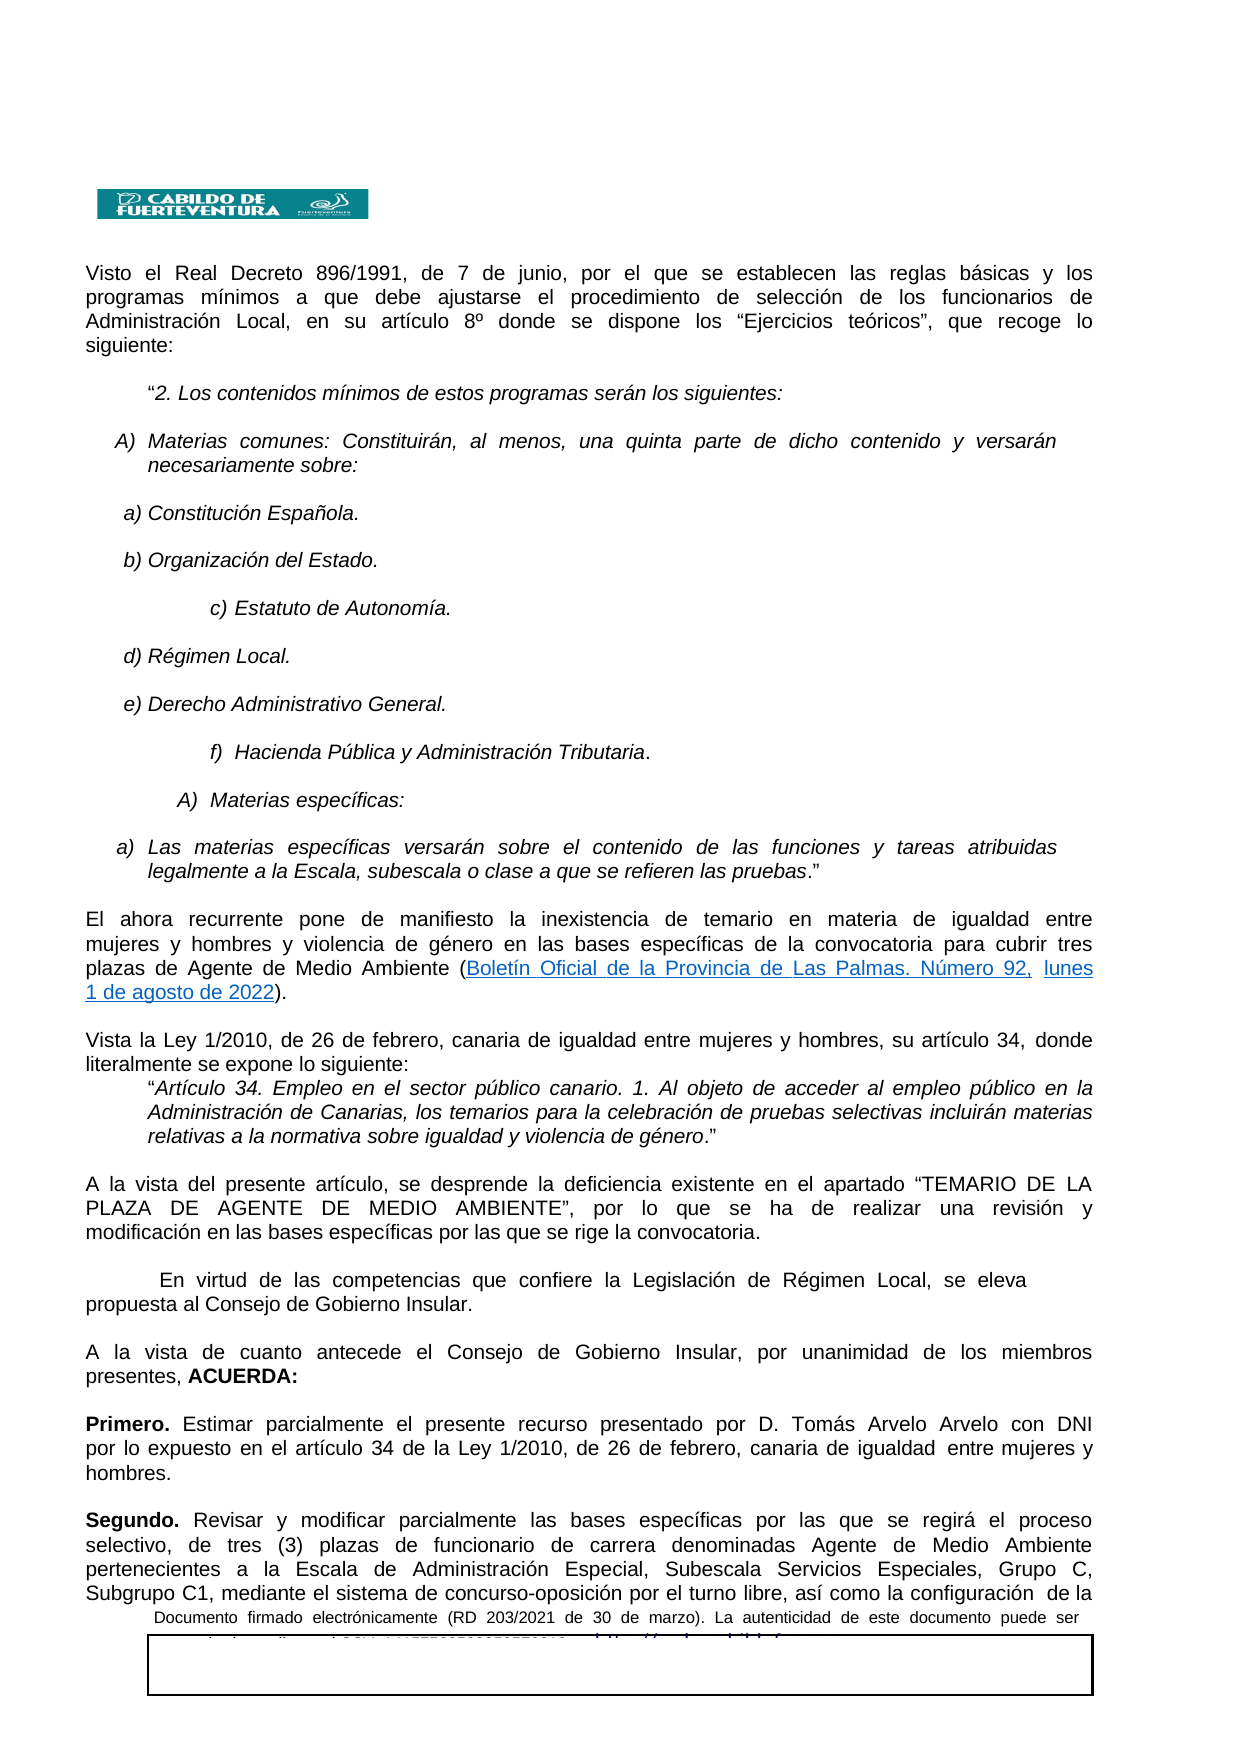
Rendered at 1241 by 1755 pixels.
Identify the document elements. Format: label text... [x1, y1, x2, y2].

text Vista la Ley 1/2010, de 26 de febrero, canaria de igualdad entre mujeres y hombres, su artículo 34, donde literalmente se expone lo siguiente: [85, 1027, 1093, 1076]
text En virtud de las competencias que confiere la Legislación de Régimen Local, se eleva propuesta al Consejo de Gobierno Insular. [85, 1268, 1093, 1316]
text “Artículo 34. Empleo en el sector público canario. 1. Al objeto de acceder al empleo público en la Administración de Canarias, los temarios para la celebración de pruebas selectivas incluirán materias relativas a la normativa sobre igualdad y violencia de género.” [148, 1076, 1093, 1148]
list Hacienda Pública y Administración Tributaria. [210, 739, 1107, 763]
text A la vista del presente artículo, se desprende la deficiencia existente en el apartado “TEMARIO DE LA PLAZA DE AGENTE DE MEDIO AMBIENTE”, por lo que se ha de realizar una revisión y modificación en las bases específicas por las que se rige la convocatoria. [85, 1172, 1093, 1244]
list Materias específicas: [177, 787, 1107, 811]
list Organización del Estado. [123, 548, 1107, 572]
list Régimen Local. [123, 644, 1107, 668]
list Estatuto de Autonomía. [210, 596, 1107, 620]
text Visto el Real Decreto 896/1991, de 7 de junio, por el que se establecen las reglas básicas y los programas mínimos a que debe ajustarse el procedimiento de selección de los funcionarios de Administración Local, en su artículo 8º donde se dispone los “Ejercicios teóricos”, que recoge lo siguiente: [85, 260, 1093, 357]
text A la vista de cuanto antecede el Consejo de Gobierno Insular, por unanimidad de los miembros presentes, ACUERDA: [85, 1340, 1093, 1388]
text El ahora recurrente pone de manifiesto la inexistencia de temario en materia de igualdad entre mujeres y hombres y violencia de género en las bases específicas de la convocatoria para cubrir tres plazas de Agente de Medio Ambiente (Boletín Oficial de la Provincia de Las Palmas. Número 92, lunes 1 de agosto de 2022). [85, 907, 1093, 1004]
picture [97, 189, 369, 219]
list Materias comunes: Constituirán, al menos, una quinta parte de dicho contenido y versarán necesariamente sobre: [115, 428, 1093, 477]
text Primero. Estimar parcialmente el presente recurso presentado por D. Tomás Arvelo Arvelo con DNI por lo expuesto en el artículo 34 de la Ley 1/2010, de 26 de febrero, canaria de igualdad entre mujeres y hombres. [85, 1412, 1093, 1484]
text Segundo. Revisar y modificar parcialmente las bases específicas por las que se regirá el proceso selectivo, de tres (3) plazas de funcionario de carrera denominadas Agente de Medio Ambiente pertenecientes a la Escala de Administración Especial, Subescala Servicios Especiales, Grupo C, Subgrupo C1, mediante el sistema de concurso-oposición por el turno libre, así como la configuración de la [85, 1508, 1093, 1605]
text “2. Los contenidos mínimos de estos programas serán los siguientes: [148, 381, 1107, 404]
list Constitución Española. [123, 500, 1107, 524]
list Derecho Administrativo General. [123, 692, 1107, 716]
list Las materias específicas versarán sobre el contenido de las funciones y tareas atribuidas legalmente a la Escala, subescala o clase a que se refieren las pruebas.” [116, 835, 1093, 883]
